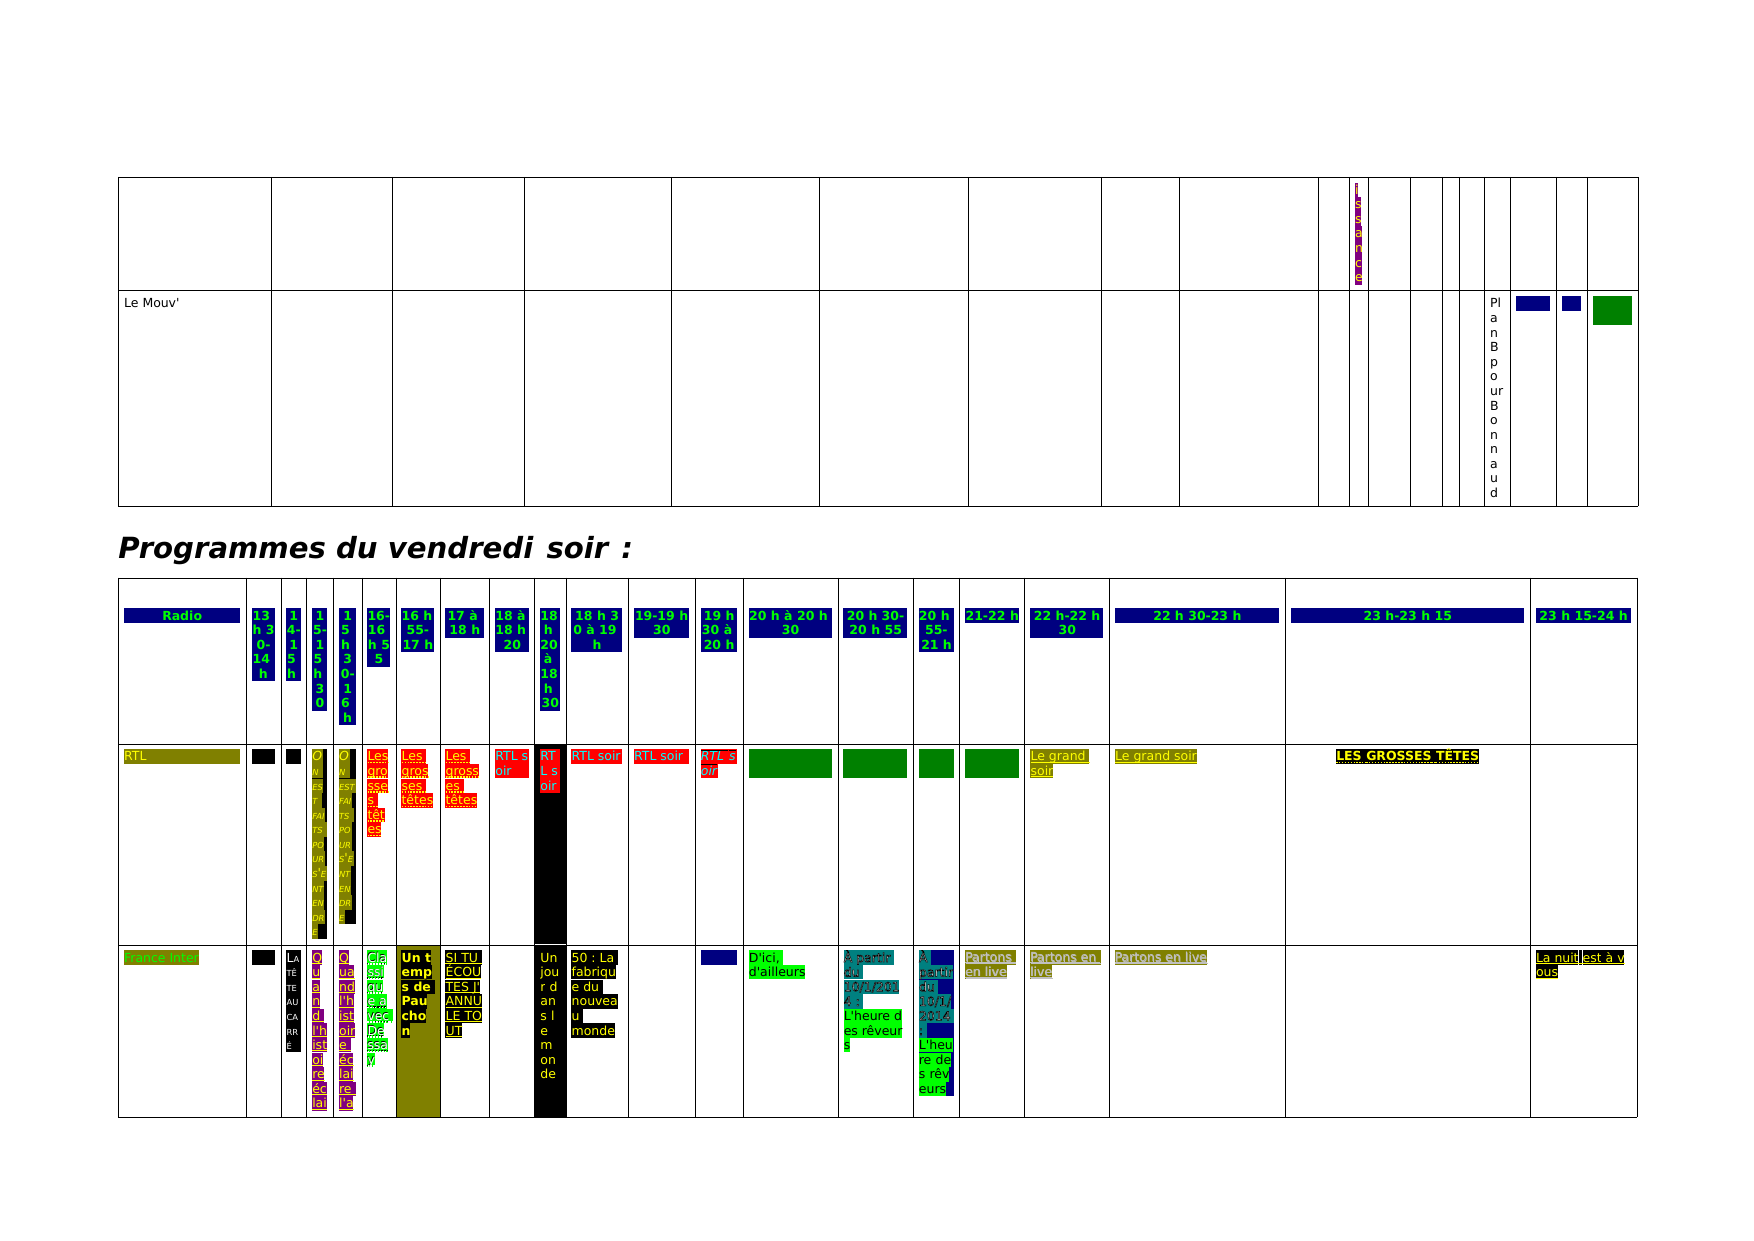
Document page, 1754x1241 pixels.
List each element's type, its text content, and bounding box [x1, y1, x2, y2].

table_cell [1369, 291, 1410, 506]
table_header 19 h 30 à 20 h [696, 579, 743, 743]
table_cell Quand l'histoire éclaire l'a [334, 946, 362, 1117]
table_header 20 h à 20 h 30 [744, 579, 838, 743]
table_cell D'ici, d'ailleurs [744, 946, 838, 1117]
table_cell On est faits pour s'entendre [334, 745, 362, 944]
table_header 23 h-23 h 15 [1286, 579, 1530, 743]
table_cell [272, 178, 392, 290]
table_cell [1350, 291, 1368, 506]
table_cell Un jour dans le monde [535, 946, 566, 1117]
table_header 15-15 h 30 [307, 579, 333, 743]
table_cell La tête au carré [282, 946, 306, 1117]
table_cell [1511, 291, 1556, 506]
table_cell RTL soir [567, 745, 628, 944]
table_header 23 h 15-24 h [1531, 579, 1637, 743]
table_cell [1180, 291, 1318, 506]
table_cell [1557, 178, 1587, 290]
table_header 13 h 30-14 h [247, 579, 281, 743]
table_cell [490, 946, 534, 1117]
table_cell [1319, 291, 1349, 506]
table_cell [960, 745, 1024, 944]
table_cell Le grand soir [1025, 745, 1109, 944]
table_cell [1485, 178, 1510, 290]
table_cell On est faits pour s'entendre [307, 745, 333, 944]
table_cell [1531, 745, 1637, 944]
table_cell 50 : La fabrique du nouveau monde [567, 946, 628, 1117]
subtitle Programmes du vendredi soir : [118, 531, 1636, 565]
table_cell [393, 291, 524, 506]
table_cell [1102, 178, 1179, 290]
table_cell [282, 745, 306, 944]
table_header Radio [119, 579, 246, 743]
table_cell [272, 291, 392, 506]
table_cell [969, 178, 1101, 290]
table_header 22 h 30-23 h [1110, 579, 1285, 743]
table_cell [1411, 178, 1442, 290]
table_cell Un temps de Pauchon [397, 946, 440, 1117]
table_cell Les grosses têtes [1286, 745, 1530, 944]
table_cell [914, 745, 959, 944]
table_header 18 h 20 à 18 h 30 [535, 579, 566, 743]
table_cell [1411, 291, 1442, 506]
table_cell RTL [119, 745, 246, 944]
table_cell [672, 291, 819, 506]
table_cell [525, 178, 671, 290]
table_header 17 à 18 h [441, 579, 489, 743]
table_cell [1460, 291, 1484, 506]
table_cell Les grosses têtes [441, 745, 489, 944]
table_header 18 h 30 à 19 h [567, 579, 628, 743]
table_header 14-15 h [282, 579, 306, 743]
table_cell Le Mouv' [119, 291, 271, 506]
table_cell [1180, 178, 1318, 290]
table_cell Les grosses têtes [363, 745, 396, 944]
table_cell France Inter [119, 946, 246, 1117]
table_cell [839, 745, 913, 944]
table_cell Partons en live [960, 946, 1024, 1117]
table_header 16-16 h 55 [363, 579, 396, 743]
table_cell La nuit est à vous [1531, 946, 1637, 1117]
table_cell [247, 745, 281, 944]
table_header 20 h 30-20 h 55 [839, 579, 913, 743]
table_header 20 h 55-21 h [914, 579, 959, 743]
table_cell Le grand soir [1110, 745, 1285, 944]
table_cell [393, 178, 524, 290]
table_cell [247, 946, 281, 1117]
table_header 15 h 30-16 h [334, 579, 362, 743]
table_cell issance [1350, 178, 1368, 290]
table_cell [820, 291, 968, 506]
table_cell [1511, 178, 1556, 290]
table_cell [1443, 291, 1459, 506]
table_cell RTL soir [490, 745, 534, 944]
table_cell [525, 291, 671, 506]
table_cell À partir du 10/1/2014 : L'heure des rêveurs [914, 946, 959, 1117]
table_header 19-19 h 30 [629, 579, 695, 743]
table_cell [969, 291, 1101, 506]
table_cell [1557, 291, 1587, 506]
table_header 18 à 18 h 20 [490, 579, 534, 743]
table_cell [1460, 178, 1484, 290]
table_header 16 h 55-17 h [397, 579, 440, 743]
table_cell [119, 178, 271, 290]
table_header 22 h-22 h 30 [1025, 579, 1109, 743]
table_cell Quand l'histoire éclai [307, 946, 333, 1117]
table_cell [1588, 291, 1638, 506]
table_cell [1443, 178, 1459, 290]
table_cell [672, 178, 819, 290]
table_cell RTL soir [535, 745, 566, 944]
table_cell Les grosses têtes [397, 745, 440, 944]
table_cell RTL soir [629, 745, 695, 944]
table_cell [696, 946, 743, 1117]
table_cell [1369, 178, 1410, 290]
table_cell [744, 745, 838, 944]
table_cell [1588, 178, 1638, 290]
table_cell À partir du 10/1/2014 : L'heure des rêveurs [839, 946, 913, 1117]
table_cell [1102, 291, 1179, 506]
table_cell Partons en live [1110, 946, 1285, 1117]
table_cell RTL soir [696, 745, 743, 944]
table_cell Classique avec Dessay [363, 946, 396, 1117]
table_header 21-22 h [960, 579, 1024, 743]
table_cell [1319, 178, 1349, 290]
table_cell [820, 178, 968, 290]
table_cell [629, 946, 695, 1117]
table_cell Partons en live [1025, 946, 1109, 1117]
table_cell Plan B pour Bonnaud [1485, 291, 1510, 506]
table_cell Si tu écoutes j'annule tout [441, 946, 489, 1117]
table_cell [1286, 946, 1530, 1117]
